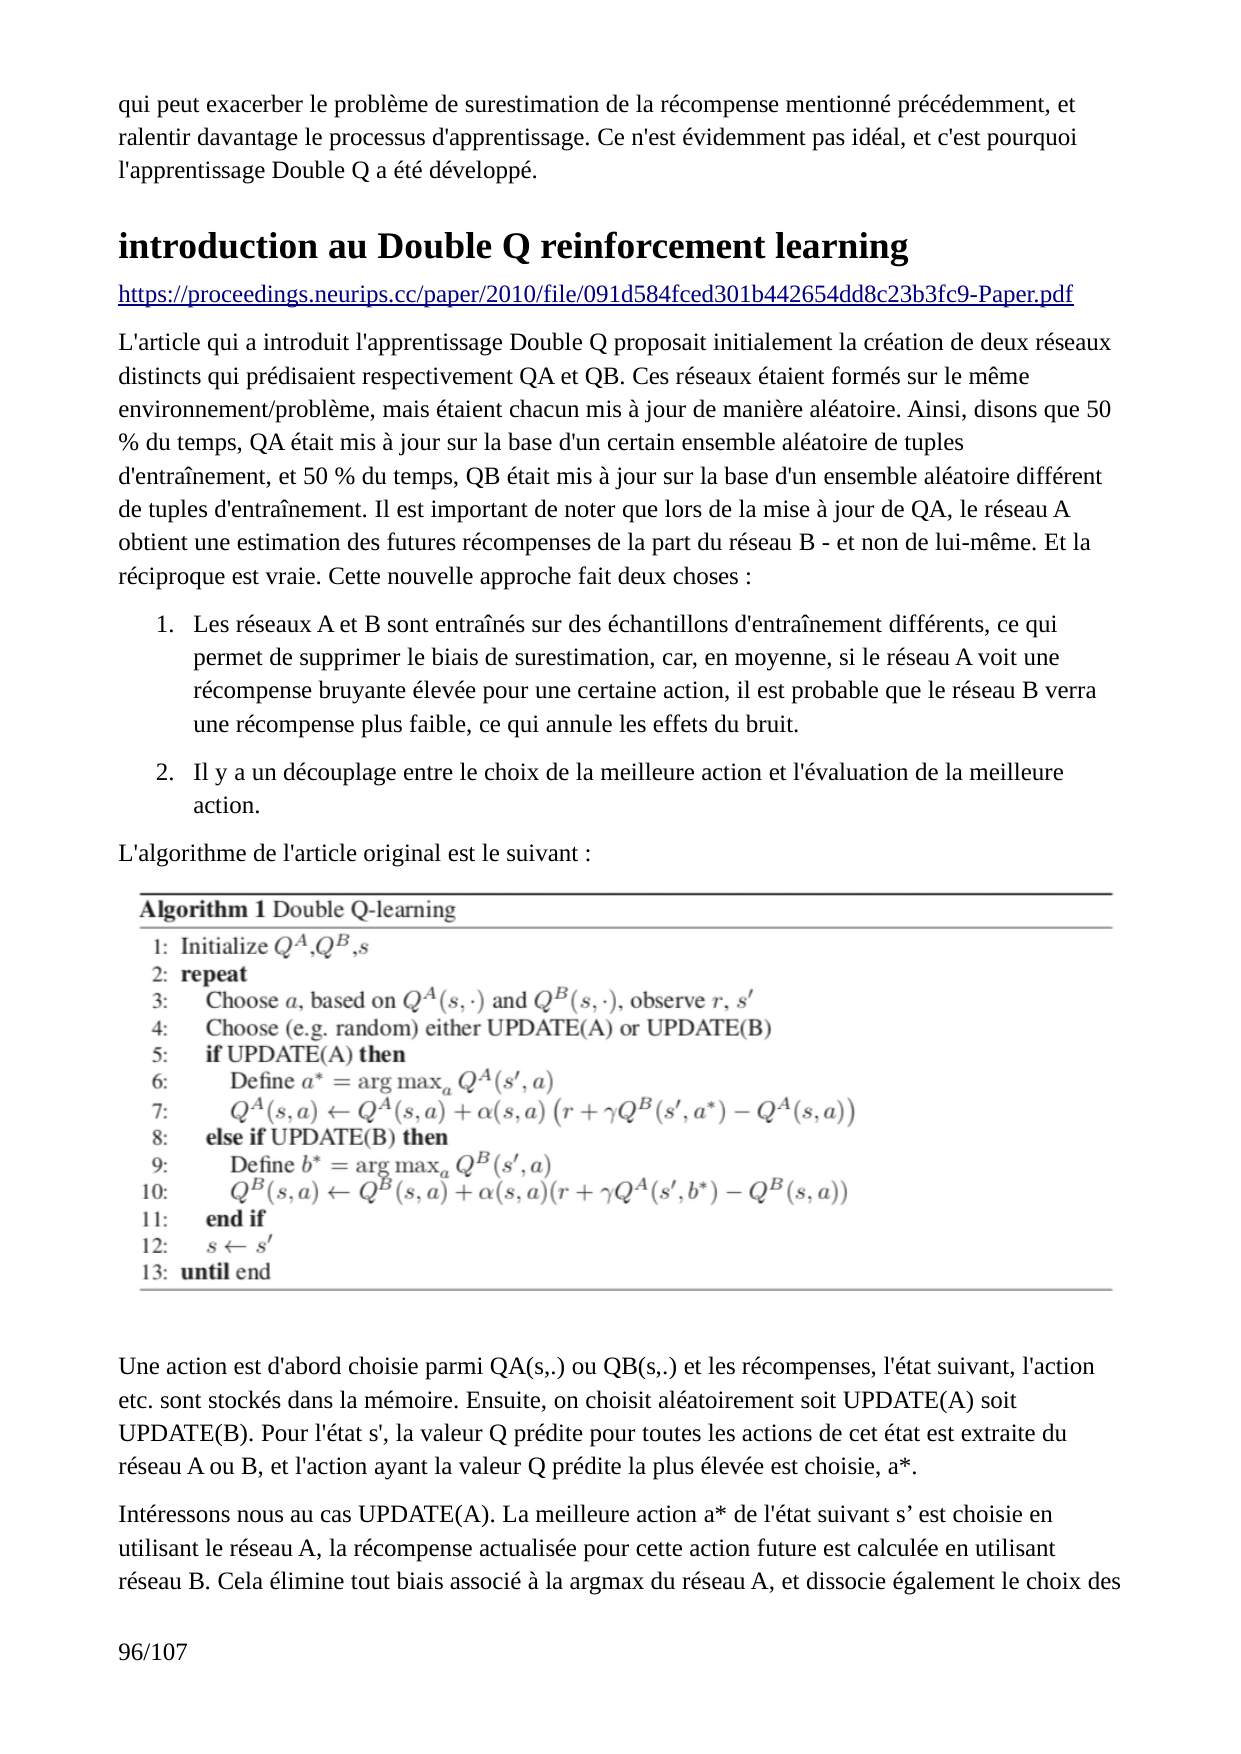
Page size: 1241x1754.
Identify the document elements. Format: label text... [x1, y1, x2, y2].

subtitle introduction au Double Q reinforcement learning [118, 224, 1122, 267]
text L'article qui a introduit l'apprentissage Double Q proposait initialement la création de deux réseaux distincts qui prédisaient respectivement QA et QB. Ces réseaux étaient formés sur le même environnement/problème, mais étaient chacun mis à jour de manière aléatoire. Ainsi, disons que 50 % du temps, QA était mis à jour sur la base d'un certain ensemble aléatoire de tuples d'entraînement, et 50 % du temps, QB était mis à jour sur la base d'un ensemble aléatoire différent de tuples d'entraînement. Il est important de noter que lors de la mise à jour de QA, le réseau A obtient une estimation des futures récompenses de la part du réseau B - et non de lui-même. Et la réciproque est vraie. Cette nouvelle approche fait deux choses : [118, 327, 1122, 590]
text Intéressons nous au cas UPDATE(A). La meilleure action a* de l'état suivant s’ est choisie en utilisant le réseau A, la récompense actualisée pour cette action future est calculée en utilisant réseau B. Cela élimine tout biais associé à la argmax du réseau A, et dissocie également le choix des [118, 1499, 1122, 1595]
list Il y a un découplage entre le choix de la meilleure action et l'évaluation de la meilleure action. [156, 756, 1122, 819]
text https://proceedings.neurips.cc/paper/2010/file/091d584fced301b442654dd8c23b3fc9-Paper.pdf [118, 279, 1122, 308]
text Une action est d'abord choisie parmi QA(s,.) ou QB(s,.) et les récompenses, l'état suivant, l'action etc. sont stockés dans la mémoire. Ensuite, on choisit aléatoirement soit UPDATE(A) soit UPDATE(B). Pour l'état s', la valeur Q prédite pour toutes les actions de cet état est extraite du réseau A ou B, et l'action ayant la valeur Q prédite la plus élevée est choisie, a*. [118, 1351, 1122, 1480]
text L'algorithme de l'article original est le suivant : [118, 838, 1122, 867]
picture [118, 885, 1123, 1299]
text qui peut exacerber le problème de surestimation de la récompense mentionné précédemment, et ralentir davantage le processus d'apprentissage. Ce n'est évidemment pas idéal, et c'est pourquoi l'apprentissage Double Q a été développé. [118, 88, 1122, 184]
list Les réseaux A et B sont entraînés sur des échantillons d'entraînement différents, ce qui permet de supprimer le biais de surestimation, car, en moyenne, si le réseau A voit une récompense bruyante élevée pour une certaine action, il est probable que le réseau B verra une récompense plus faible, ce qui annule les effets du bruit. [156, 608, 1122, 738]
